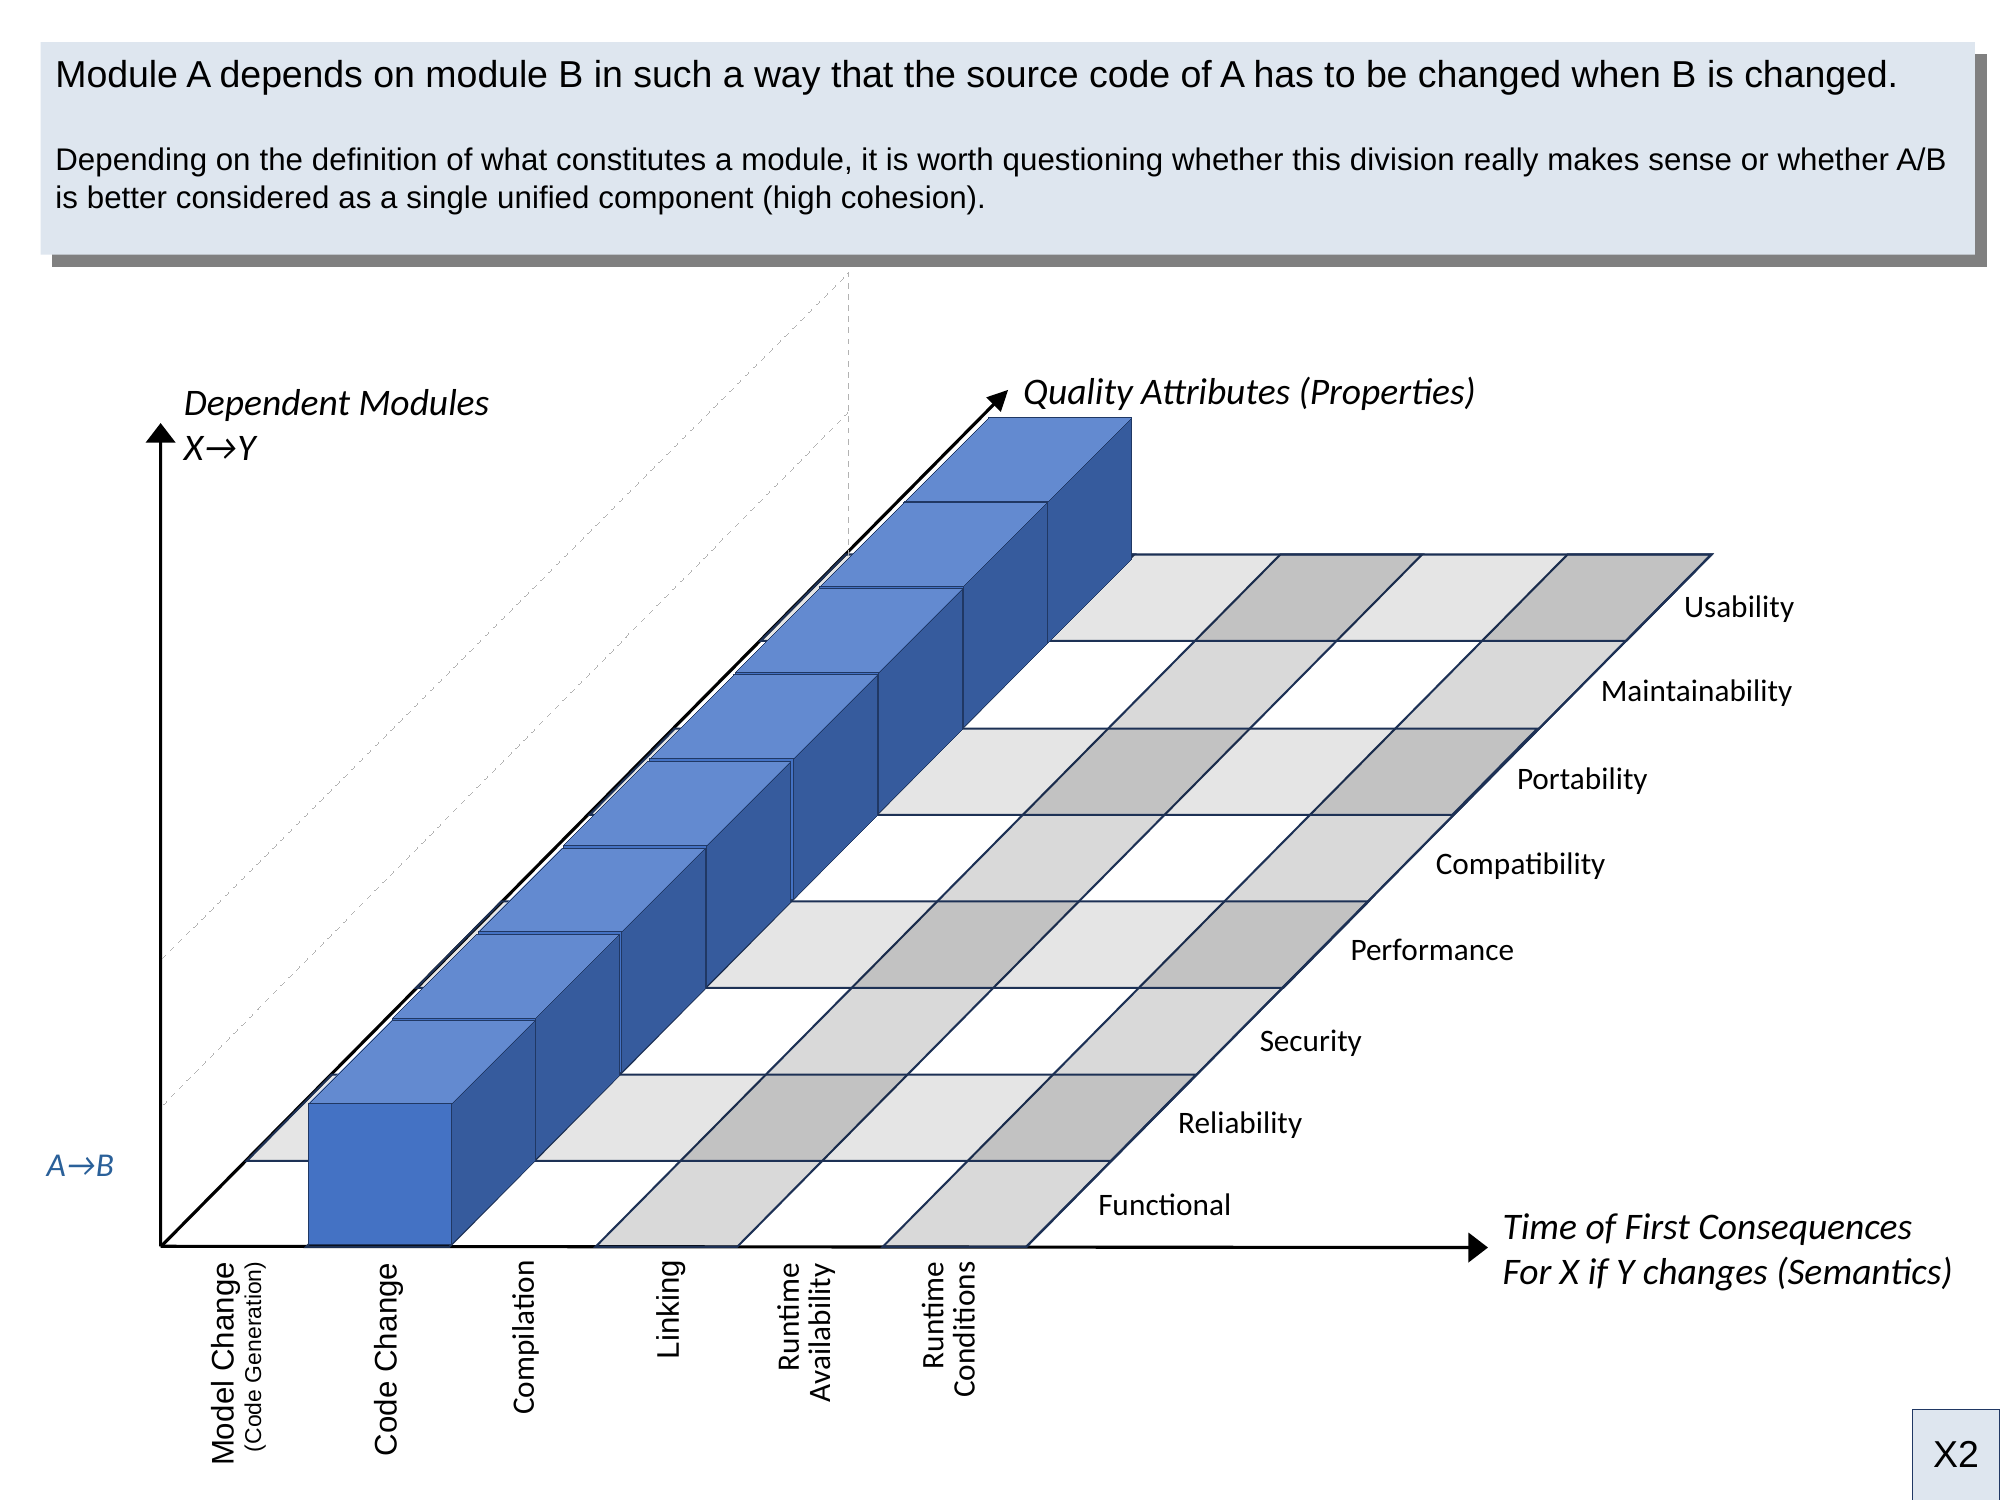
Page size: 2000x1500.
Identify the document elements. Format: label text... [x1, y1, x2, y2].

text_box Module A depends on module B in such a way that the source code of A has to be changed when B is changed. Depending on the definition of what constitutes a module, it is worth questioning whether this division really makes sense or whether A/B is better considered as a single unified component (high cohesion). [40, 42, 1975, 255]
text_box Maintainability [1585, 663, 1813, 716]
text_box X2 [1912, 1409, 2000, 1500]
text_box A→B [0, 645, 161, 1193]
text_box Functional [1083, 1177, 1301, 1230]
text_box Code Change [361, 1247, 422, 1480]
text_box Quality Attributes (Properties) [1008, 359, 1491, 420]
text_box Reliability [1163, 1094, 1359, 1147]
text_box Security [1245, 1012, 1428, 1065]
text_box Linking [643, 1247, 704, 1480]
text_box Model Change (Code Generation) [198, 1246, 290, 1484]
text_box Runtime Conditions [912, 1246, 1007, 1480]
text_box Dependent Modules X→Y [160, 325, 505, 521]
text_box Performance [1328, 921, 1640, 975]
text_box Runtime Availability [768, 1248, 863, 1455]
text_box Portability [1502, 751, 1728, 804]
text_box Compilation [503, 1245, 560, 1480]
text_box Usability [1669, 578, 1820, 631]
text_box [246, 417, 1709, 1247]
text_box Time of First Consequences For X if Y changes (Semantics) [1487, 1195, 1969, 1300]
text_box Compatibility [1420, 835, 1694, 889]
